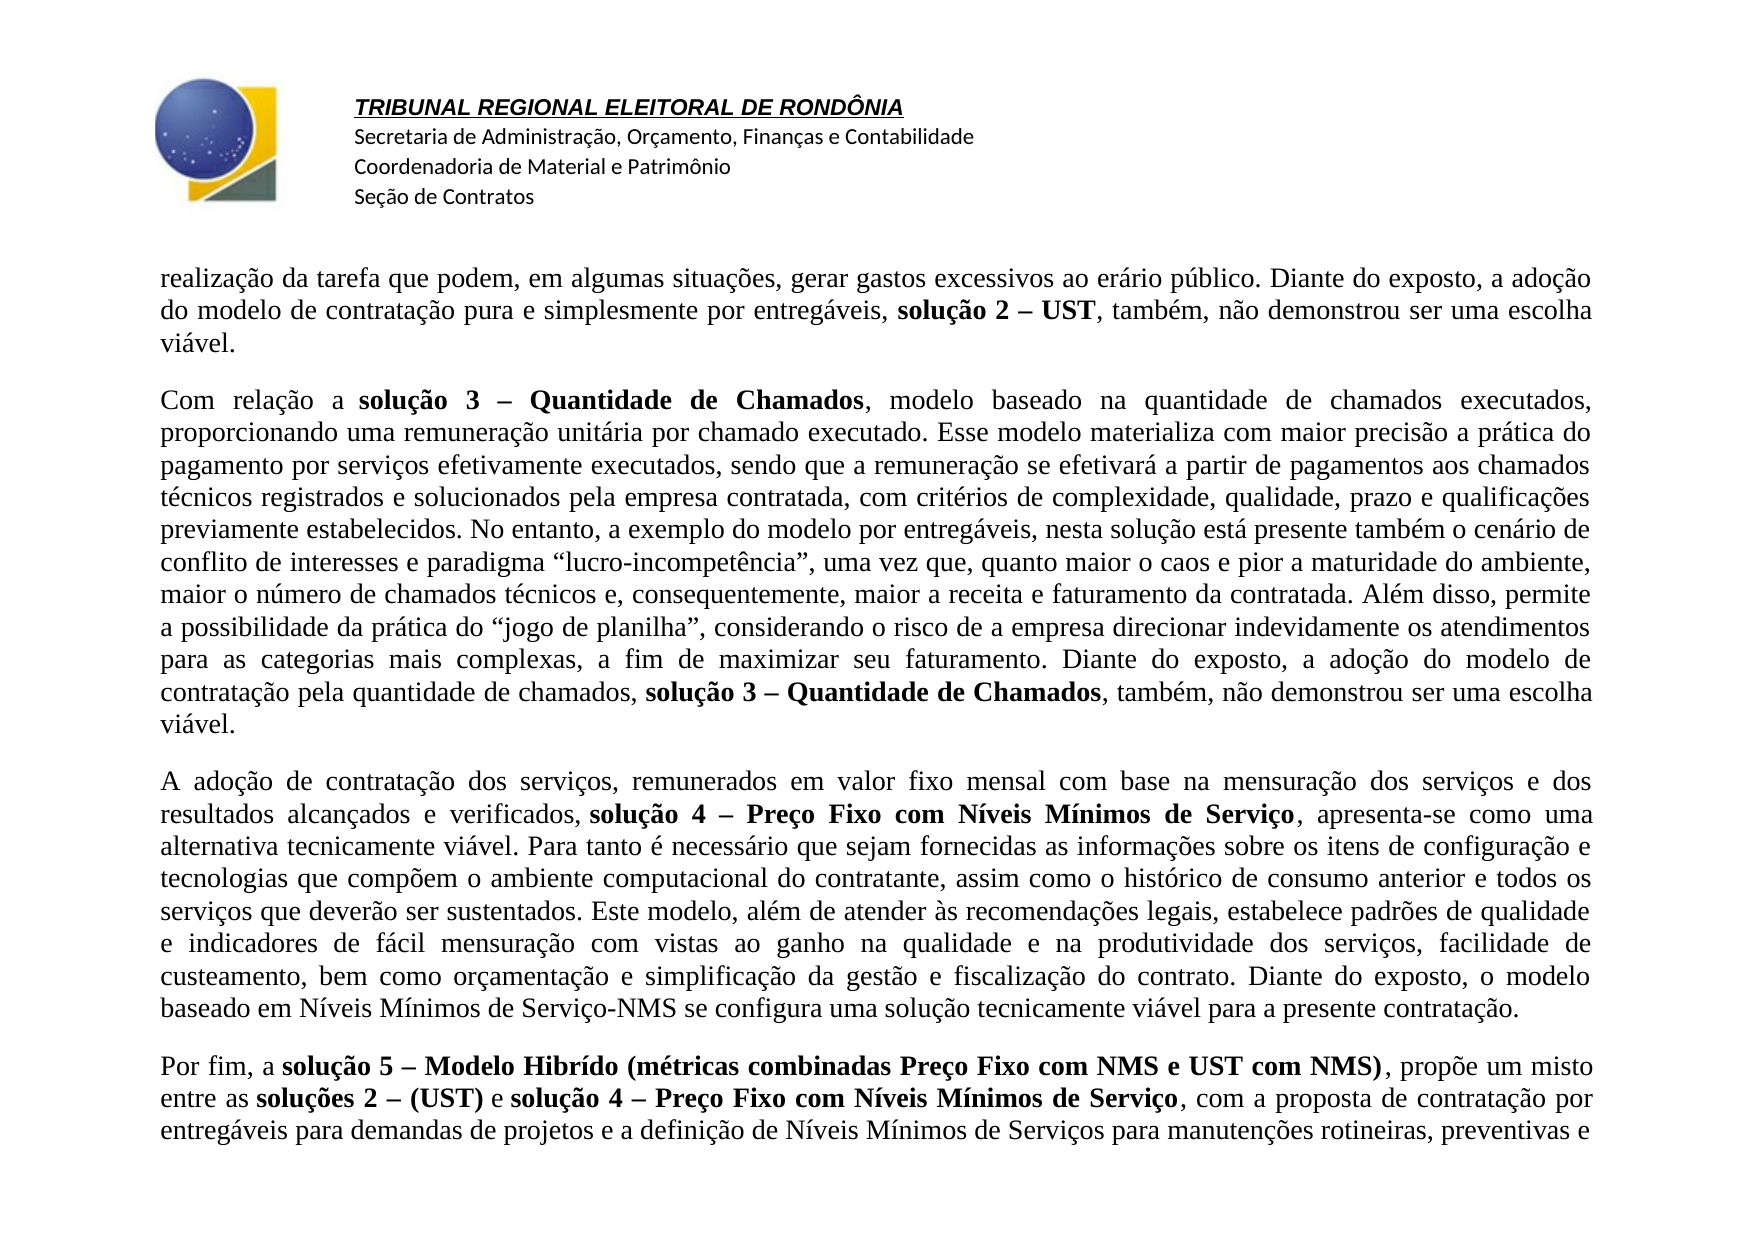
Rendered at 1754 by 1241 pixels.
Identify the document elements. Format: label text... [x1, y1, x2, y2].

text realização da tarefa que podem, em algumas situações, gerar gastos excessivos ao erário público. Diante do exposto, a adoção do modelo de contratação pura e simplesmente por entregáveis, solução 2 – UST, também, não demonstrou ser uma escolha viável. [160, 261, 1594, 358]
text Por fim, a solução 5 – Modelo Hibrído (métricas combinadas Preço Fixo com NMS e UST com NMS), propõe um misto entre as soluções 2 – (UST) e solução 4 – Preço Fixo com Níveis Mínimos de Serviço, com a proposta de contratação por entregáveis para demandas de projetos e a definição de Níveis Mínimos de Serviços para manutenções rotineiras, preventivas e [160, 1048, 1594, 1146]
text A adoção de contratação dos serviços, remunerados em valor fixo mensal com base na mensuração dos serviços e dos resultados alcançados e verificados, solução 4 – Preço Fixo com Níveis Mínimos de Serviço, apresenta-se como uma alternativa tecnicamente viável. Para tanto é necessário que sejam fornecidas as informações sobre os itens de configuração e tecnologias que compõem o ambiente computacional do contratante, assim como o histórico de consumo anterior e todos os serviços que deverão ser sustentados. Este modelo, além de atender às recomendações legais, estabelece padrões de qualidade e indicadores de fácil mensuração com vistas ao ganho na qualidade e na produtividade dos serviços, facilidade de custeamento, bem como orçamentação e simplificação da gestão e fiscalização do contrato. Diante do exposto, o modelo baseado em Níveis Mínimos de Serviço-NMS se configura uma solução tecnicamente viável para a presente contratação. [160, 764, 1594, 1023]
text Com relação a solução 3 – Quantidade de Chamados, modelo baseado na quantidade de chamados executados, proporcionando uma remuneração unitária por chamado executado. Esse modelo materializa com maior precisão a prática do pagamento por serviços efetivamente executados, sendo que a remuneração se efetivará a partir de pagamentos aos chamados técnicos registrados e solucionados pela empresa contratada, com critérios de complexidade, qualidade, prazo e qualificações previamente estabelecidos. No entanto, a exemplo do modelo por entregáveis, nesta solução está presente também o cenário de conflito de interesses e paradigma “lucro-incompetência”, uma vez que, quanto maior o caos e pior a maturidade do ambiente, maior o número de chamados técnicos e, consequentemente, maior a receita e faturamento da contratada. Além disso, permite a possibilidade da prática do “jogo de planilha”, considerando o risco de a empresa direcionar indevidamente os atendimentos para as categorias mais complexas, a fim de maximizar seu faturamento. Diante do exposto, a adoção do modelo de contratação pela quantidade de chamados, solução 3 – Quantidade de Chamados, também, não demonstrou ser uma escolha viável. [160, 383, 1594, 739]
